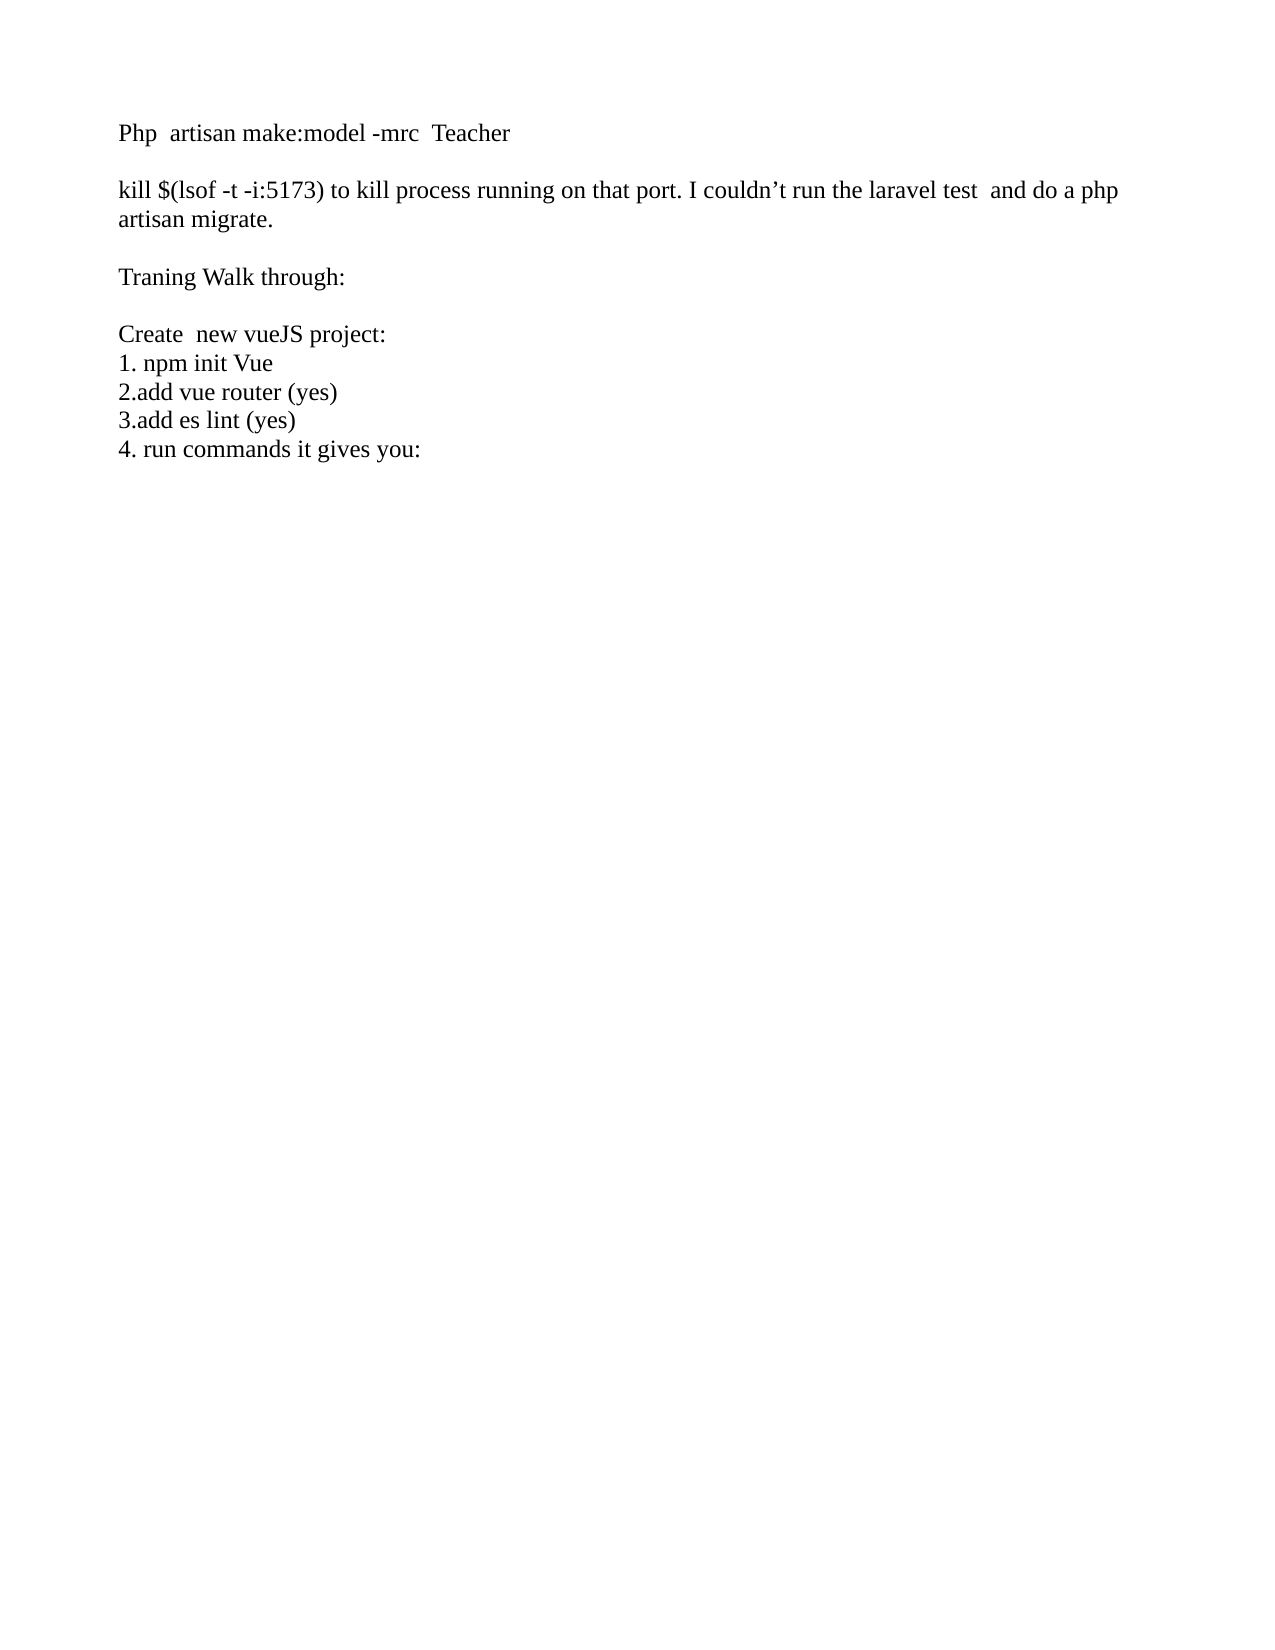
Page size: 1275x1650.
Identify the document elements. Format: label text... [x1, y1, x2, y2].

text Create new vueJS project: [118, 319, 1157, 348]
text kill $(lsof -t -i:5173) to kill process running on that port. I couldn’t run the laravel test and do a php artisan migrate. [118, 176, 1157, 233]
text 2.add vue router (yes) [118, 377, 1157, 406]
text Traning Walk through: [118, 262, 1157, 291]
text 1. npm init Vue [118, 348, 1157, 377]
text 4. run commands it gives you: [118, 434, 1157, 463]
text Php artisan make:model -mrc Teacher [118, 118, 1157, 147]
text 3.add es lint (yes) [118, 406, 1157, 434]
